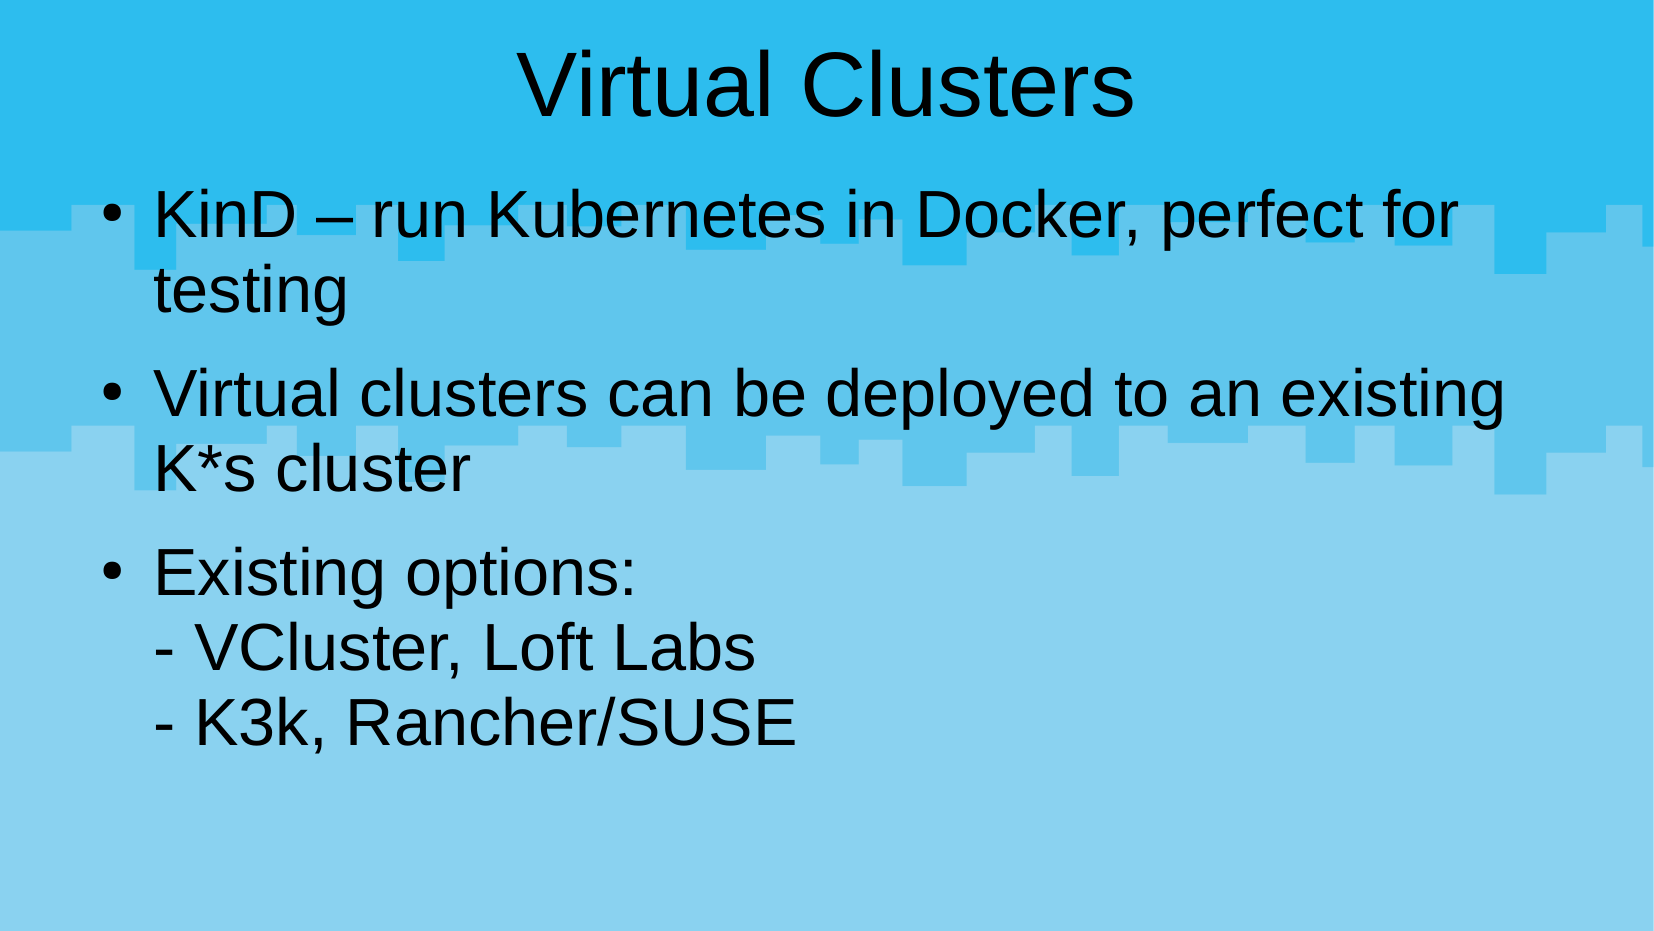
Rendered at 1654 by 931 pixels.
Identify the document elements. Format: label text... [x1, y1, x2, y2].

picture [0, 0, 1654, 931]
title Virtual Clusters [82, 7, 1571, 163]
list KinD – run Kubernetes in Docker, perfect for testing Virtual clusters can be deployed to an existing K*s cluster Existing options: - VCluster, Loft Labs - K3k, Rancher/SUSE [82, 177, 1571, 827]
